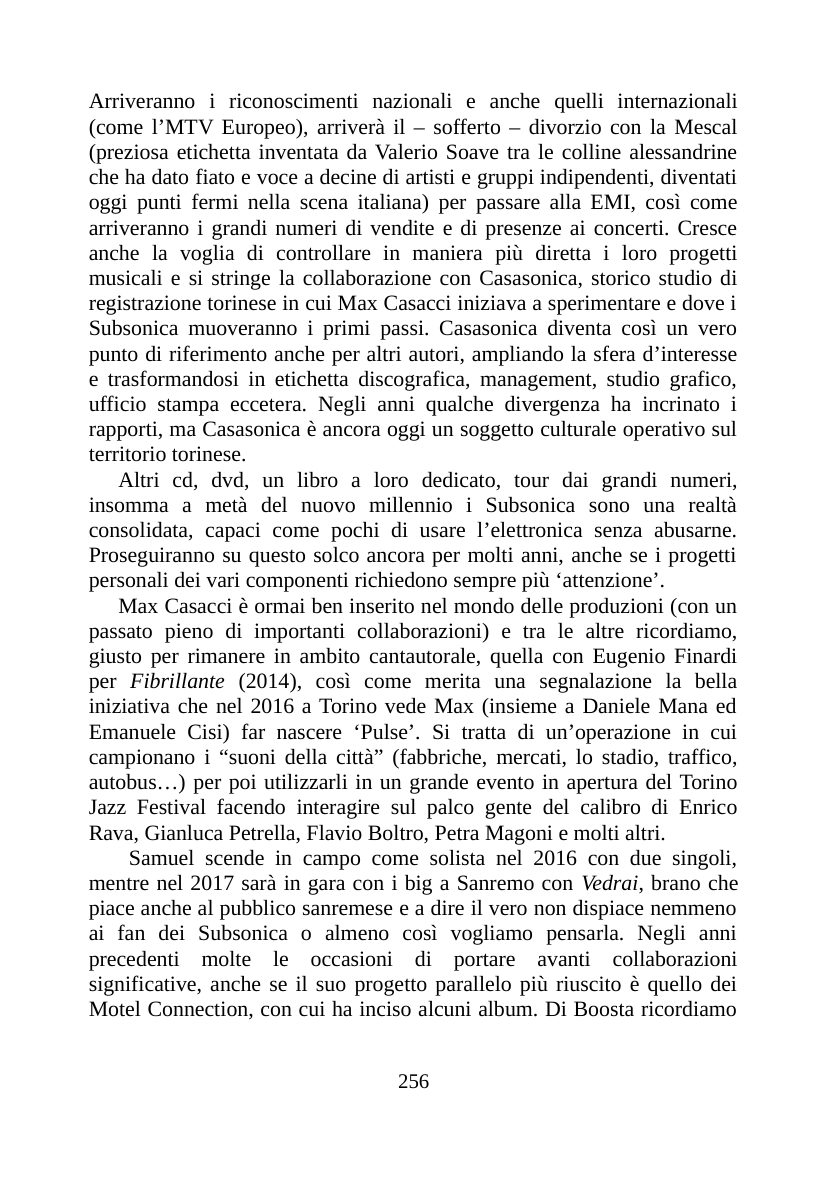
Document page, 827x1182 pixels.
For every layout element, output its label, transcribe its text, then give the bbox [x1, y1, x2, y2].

text Altri cd, dvd, un libro a loro dedicato, tour dai grandi numeri, insomma a metà del nuovo millennio i Subsonica sono una realtà consolidata, capaci come pochi di usare l’elettronica senza abusarne. Proseguiranno su questo solco ancora per molti anni, anche se i progetti personali dei vari componenti richiedono sempre più ‘attenzione’. [88, 467, 738, 593]
text Max Casacci è ormai ben inserito nel mondo delle produzioni (con un passato pieno di importanti collaborazioni) e tra le altre ricordiamo, giusto per rimanere in ambito cantautorale, quella con Eugenio Finardi per Fibrillante (2014), così come merita una segnalazione la bella iniziativa che nel 2016 a Torino vede Max (insieme a Daniele Mana ed Emanuele Cisi) far nascere ‘Pulse’. Si tratta di un’operazione in cui campionano i “suoni della città” (fabbriche, mercati, lo stadio, traffico, autobus…) per poi utilizzarli in un grande evento in apertura del Torino Jazz Festival facendo interagire sul palco gente del calibro di Enrico Rava, Gianluca Petrella, Flavio Boltro, Petra Magoni e molti altri. [88, 593, 738, 845]
text Arriveranno i riconoscimenti nazionali e anche quelli internazionali (come l’MTV Europeo), arriverà il – sofferto – divorzio con la Mescal (preziosa etichetta inventata da Valerio Soave tra le colline alessandrine che ha dato fiato e voce a decine di artisti e gruppi indipendenti, diventati oggi punti fermi nella scena italiana) per passare alla EMI, così come arriveranno i grandi numeri di vendite e di presenze ai concerti. Cresce anche la voglia di controllare in maniera più diretta i loro progetti musicali e si stringe la collaborazione con Casasonica, storico studio di registrazione torinese in cui Max Casacci iniziava a sperimentare e dove i Subsonica muoveranno i primi passi. Casasonica diventa così un vero punto di riferimento anche per altri autori, ampliando la sfera d’interesse e trasformandosi in etichetta discografica, management, studio grafico, ufficio stampa eccetera. Negli anni qualche divergenza ha incrinato i rapporti, ma Casasonica è ancora oggi un soggetto culturale operativo sul territorio torinese. [88, 88, 738, 467]
text Samuel scende in campo come solista nel 2016 con due singoli, mentre nel 2017 sarà in gara con i big a Sanremo con Vedrai, brano che piace anche al pubblico sanremese e a dire il vero non dispiace nemmeno ai fan dei Subsonica o almeno così vogliamo pensarla. Negli anni precedenti molte le occasioni di portare avanti collaborazioni significative, anche se il suo progetto parallelo più riuscito è quello dei Motel Connection, con cui ha inciso alcuni album. Di Boosta ricordiamo [88, 845, 738, 1021]
